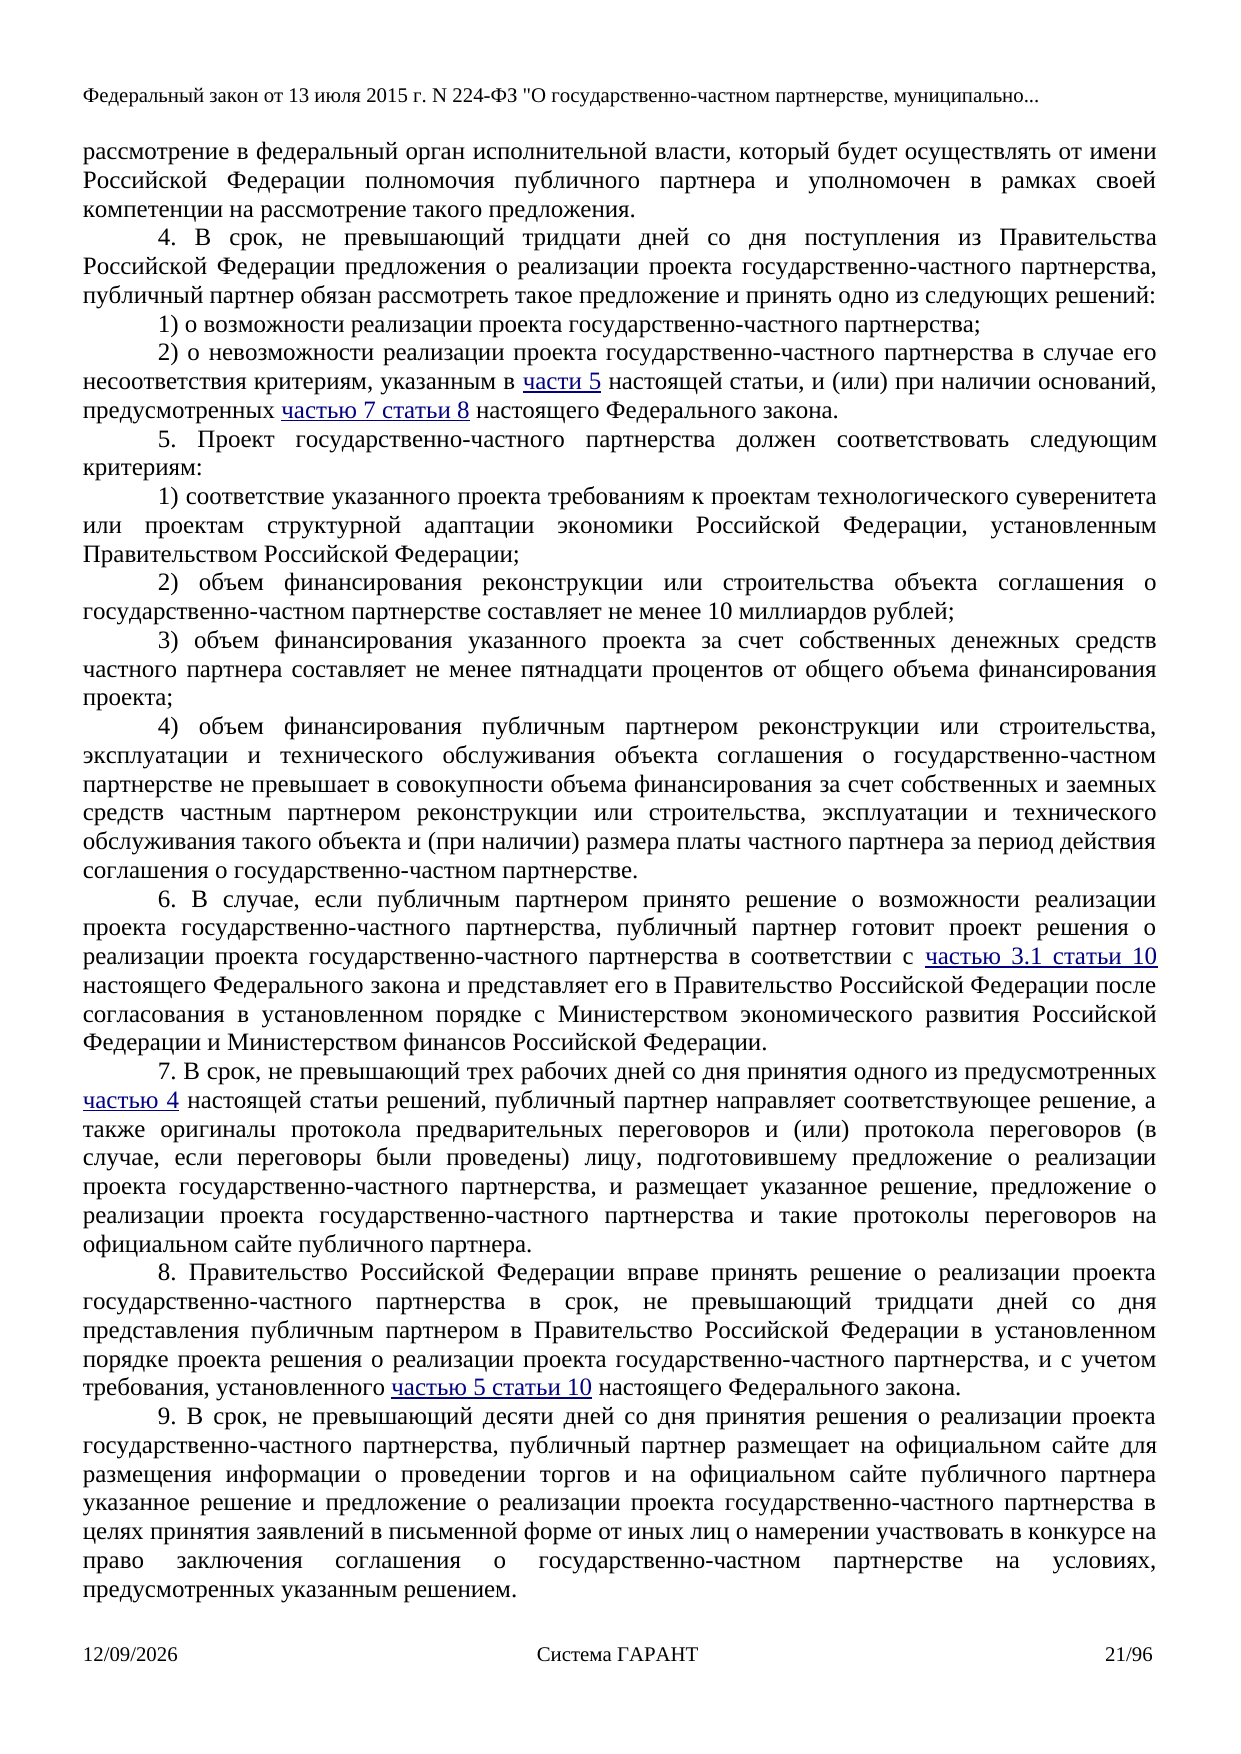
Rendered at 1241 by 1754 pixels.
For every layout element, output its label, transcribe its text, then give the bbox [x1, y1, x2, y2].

text 9. В срок, не превышающий десяти дней со дня принятия решения о реализации проекта государственно-частного партнерства, публичный партнер размещает на официальном сайте для размещения информации о проведении торгов и на официальном сайте публичного партнера указанное решение и предложение о реализации проекта государственно-частного партнерства в целях принятия заявлений в письменной форме от иных лиц о намерении участвовать в конкурсе на право заключения соглашения о государственно-частном партнерстве на условиях, предусмотренных указанным решением. [83, 1401, 1157, 1602]
text 2) объем финансирования реконструкции или строительства объекта соглашения о государственно-частном партнерстве составляет не менее 10 миллиардов рублей; [83, 567, 1157, 625]
text 1) соответствие указанного проекта требованиям к проектам технологического суверенитета или проектам структурной адаптации экономики Российской Федерации, установленным Правительством Российской Федерации; [83, 481, 1157, 567]
text 4. В срок, не превышающий тридцати дней со дня поступления из Правительства Российской Федерации предложения о реализации проекта государственно-частного партнерства, публичный партнер обязан рассмотреть такое предложение и принять одно из следующих решений: [83, 222, 1157, 309]
text 5. Проект государственно-частного партнерства должен соответствовать следующим критериям: [83, 424, 1157, 481]
text 3) объем финансирования указанного проекта за счет собственных денежных средств частного партнера составляет не менее пятнадцати процентов от общего объема финансирования проекта; [83, 625, 1157, 711]
text рассмотрение в федеральный орган исполнительной власти, который будет осуществлять от имени Российской Федерации полномочия публичного партнера и уполномочен в рамках своей компетенции на рассмотрение такого предложения. [83, 136, 1157, 222]
text 1) о возможности реализации проекта государственно-частного партнерства; [83, 309, 1157, 337]
text 4) объем финансирования публичным партнером реконструкции или строительства, эксплуатации и технического обслуживания объекта соглашения о государственно-частном партнерстве не превышает в совокупности объема финансирования за счет собственных и заемных средств частным партнером реконструкции или строительства, эксплуатации и технического обслуживания такого объекта и (при наличии) размера платы частного партнера за период действия соглашения о государственно-частном партнерстве. [83, 711, 1157, 884]
text 2) о невозможности реализации проекта государственно-частного партнерства в случае его несоответствия критериям, указанным в части 5 настоящей статьи, и (или) при наличии оснований, предусмотренных частью 7 статьи 8 настоящего Федерального закона. [83, 337, 1157, 424]
text 6. В случае, если публичным партнером принято решение о возможности реализации проекта государственно-частного партнерства, публичный партнер готовит проект решения о реализации проекта государственно-частного партнерства в соответствии с частью 3.1 статьи 10 настоящего Федерального закона и представляет его в Правительство Российской Федерации после согласования в установленном порядке с Министерством экономического развития Российской Федерации и Министерством финансов Российской Федерации. [83, 884, 1157, 1056]
text 7. В срок, не превышающий трех рабочих дней со дня принятия одного из предусмотренных частью 4 настоящей статьи решений, публичный партнер направляет соответствующее решение, а также оригиналы протокола предварительных переговоров и (или) протокола переговоров (в случае, если переговоры были проведены) лицу, подготовившему предложение о реализации проекта государственно-частного партнерства, и размещает указанное решение, предложение о реализации проекта государственно-частного партнерства и такие протоколы переговоров на официальном сайте публичного партнера. [83, 1056, 1157, 1257]
text 8. Правительство Российской Федерации вправе принять решение о реализации проекта государственно-частного партнерства в срок, не превышающий тридцати дней со дня представления публичным партнером в Правительство Российской Федерации в установленном порядке проекта решения о реализации проекта государственно-частного партнерства, и с учетом требования, установленного частью 5 статьи 10 настоящего Федерального закона. [83, 1257, 1157, 1401]
